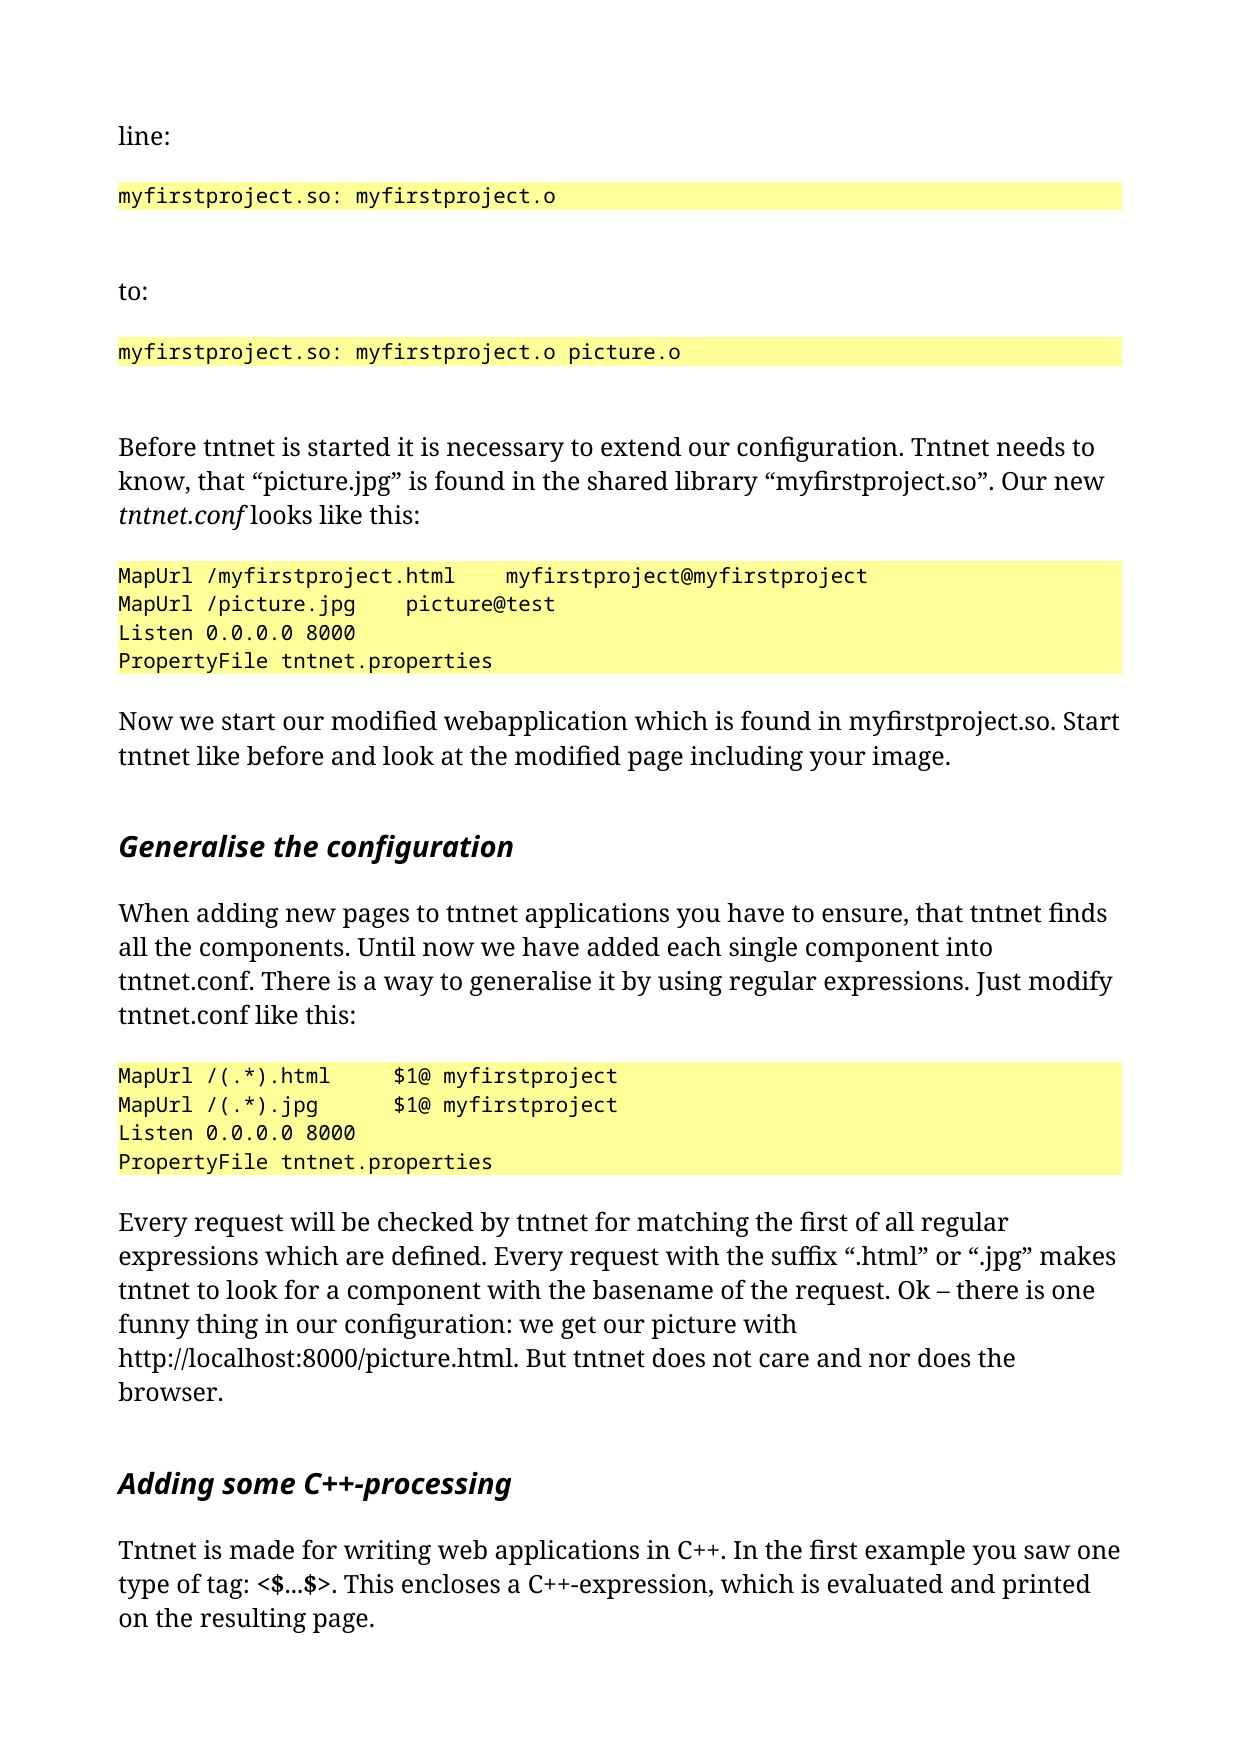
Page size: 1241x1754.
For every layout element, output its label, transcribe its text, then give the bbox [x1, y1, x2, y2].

text Every request will be checked by tntnet for matching the first of all regular expressions which are defined. Every request with the suffix “.html” or “.jpg” makes tntnet to look for a component with the basename of the request. Ok – there is one funny thing in our configuration: we get our picture with http://localhost:8000/picture.html. But tntnet does not care and nor does the browser. [118, 1205, 1122, 1409]
subtitle Adding some C++-processing [118, 1464, 1122, 1503]
text PropertyFile tntnet.properties [118, 646, 1122, 674]
text to: [118, 274, 1122, 308]
text Listen 0.0.0.0 8000 [118, 618, 1122, 646]
text PropertyFile tntnet.properties [118, 1147, 1122, 1175]
subtitle Generalise the configuration [118, 827, 1122, 866]
text Before tntnet is started it is necessary to extend our configuration. Tntnet needs to know, that “picture.jpg” is found in the shared library “myfirstproject.so”. Our new tntnet.conf looks like this: [118, 429, 1122, 531]
text myfirstproject.so: myfirstproject.o [118, 182, 1122, 210]
text MapUrl /picture.jpg picture@test [118, 589, 1122, 618]
text Listen 0.0.0.0 8000 [118, 1118, 1122, 1147]
text MapUrl /(.*).html $1@ myfirstproject [118, 1062, 1122, 1090]
text Now we start our modified webapplication which is found in myfirstproject.so. Start tntnet like before and look at the modified page including your image. [118, 704, 1122, 772]
text Tntnet is made for writing web applications in C++. In the first example you saw one type of tag: <$...$>. This encloses a C++-expression, which is evaluated and printed on the resulting page. [118, 1533, 1122, 1635]
text When adding new pages to tntnet applications you have to ensure, that tntnet finds all the components. Until now we have added each single component into tntnet.conf. There is a way to generalise it by using regular expressions. Just modify tntnet.conf like this: [118, 896, 1122, 1032]
text MapUrl /myfirstproject.html myfirstproject@myfirstproject [118, 561, 1122, 589]
text MapUrl /(.*).jpg $1@ myfirstproject [118, 1090, 1122, 1118]
text myfirstproject.so: myfirstproject.o picture.o [118, 337, 1122, 366]
text line: [118, 118, 1122, 152]
